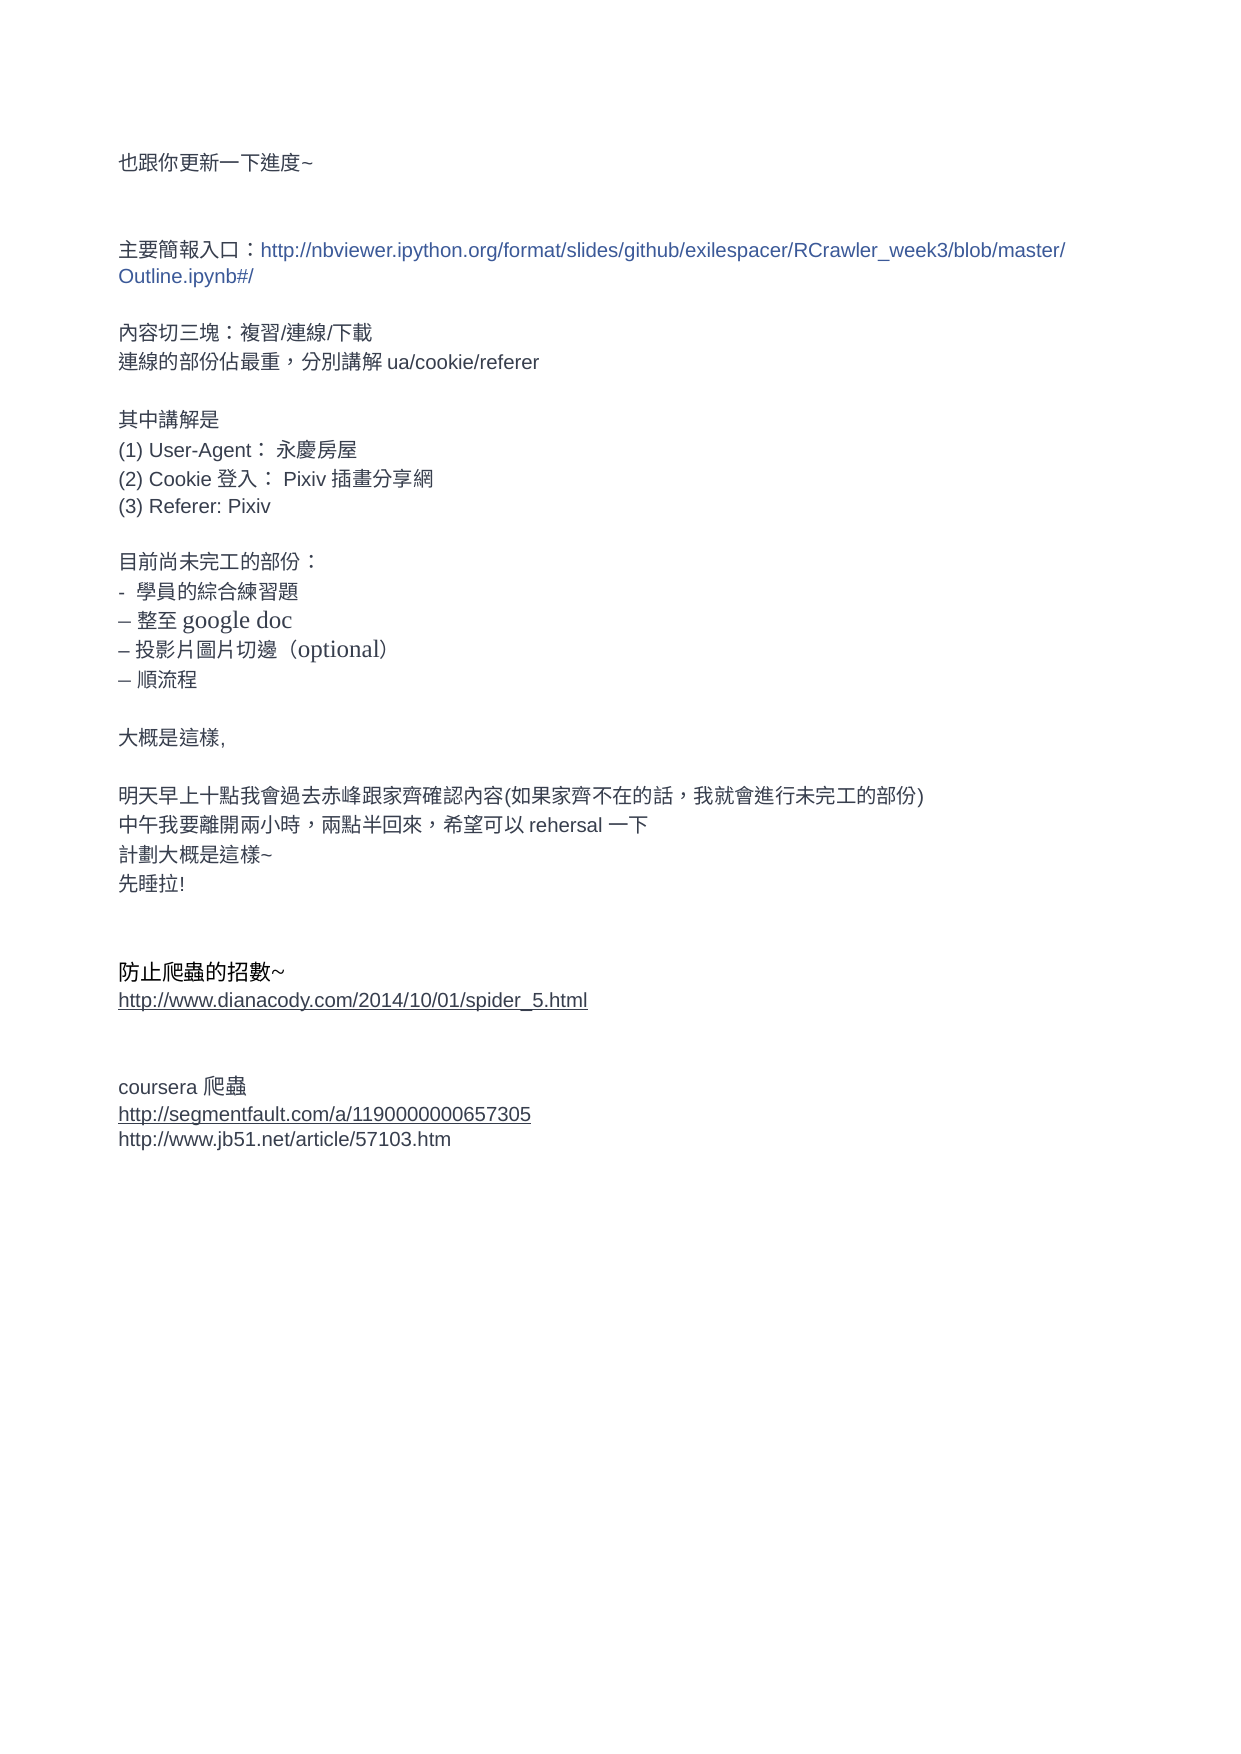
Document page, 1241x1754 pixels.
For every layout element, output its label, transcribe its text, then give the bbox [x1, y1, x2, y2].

text 防止爬蟲的招數~ [118, 955, 1122, 987]
text http://segmentfault.com/a/1190000000657305 [118, 1101, 1122, 1126]
text 大概是這樣, 明天早上十點我會過去赤峰跟家齊確認內容(如果家齊不在的話，我就會進行未完工的部份) 中午我要離開兩小時，兩點半回來，希望可以 rehersal 一下 計劃大概是這樣~ 先睡拉! [118, 693, 1122, 897]
text – 整至 google doc – 投影片圖片切邊（optional） [118, 605, 1122, 664]
text http://www.jb51.net/article/57103.htm [118, 1126, 1122, 1151]
text coursera 爬蟲 [118, 1069, 1122, 1101]
text 也跟你更新一下進度~ 主要簡報入口：http://nbviewer.ipython.org/format/slides/github/exilespacer/RCrawler_week3/blob/master/Outline.ipynb#/ 內容切三塊：複習/連線/下載 連線的部份佔最重，分別講解 ua/cookie/referer 其中講解是 (1) User-Agent： 永慶房屋 (2) Cookie 登入： Pixiv 插畫分享網 (3) Referer: Pixiv 目前尚未完工的部份： [118, 147, 1122, 576]
text http://www.dianacody.com/2014/10/01/spider_5.html [118, 987, 1122, 1012]
text – 順流程 [118, 664, 1122, 693]
text - 學員的綜合練習題 [118, 576, 1122, 605]
